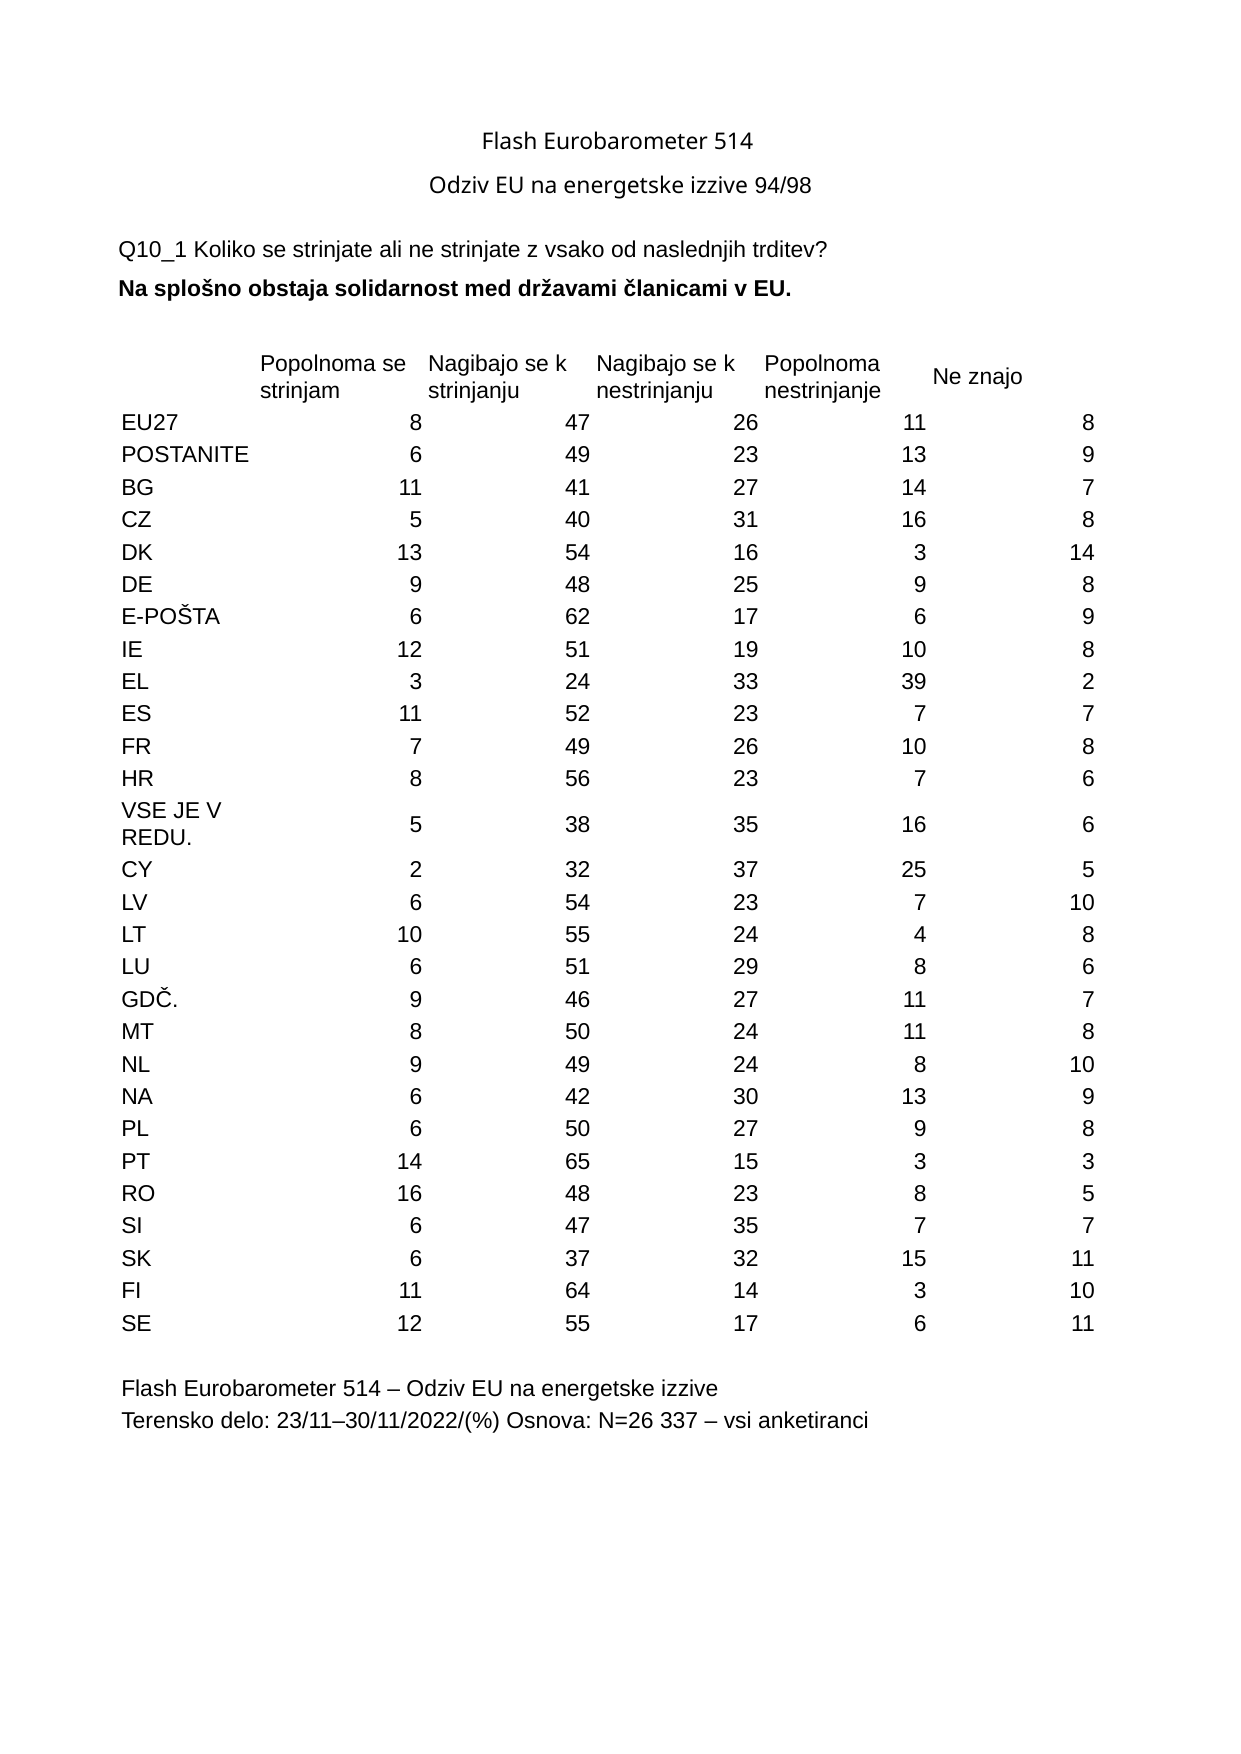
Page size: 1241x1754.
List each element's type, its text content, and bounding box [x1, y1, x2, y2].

table_cell 17 [593, 1307, 761, 1339]
table_cell 24 [593, 1048, 761, 1080]
table_cell NA [118, 1080, 257, 1112]
table_cell PT [118, 1145, 257, 1177]
table_cell 8 [929, 503, 1097, 535]
table_cell 8 [257, 1015, 425, 1047]
table_cell NL [118, 1048, 257, 1080]
table_cell 12 [257, 633, 425, 665]
table_cell [257, 1339, 425, 1371]
table_cell 6 [257, 1112, 425, 1145]
table_cell SE [118, 1307, 257, 1339]
table_cell 3 [761, 1145, 929, 1177]
table_cell 16 [761, 795, 929, 853]
table_cell [593, 1339, 761, 1371]
table_cell 25 [593, 568, 761, 600]
table_cell 11 [257, 471, 425, 503]
table_cell 23 [593, 698, 761, 730]
table_cell 9 [929, 600, 1097, 633]
table_cell 3 [929, 1145, 1097, 1177]
table_cell 50 [425, 1112, 593, 1145]
table_cell 13 [761, 438, 929, 471]
table_cell 7 [761, 762, 929, 794]
table_cell 2 [929, 665, 1097, 697]
table_cell 5 [929, 853, 1097, 886]
table_cell 23 [593, 762, 761, 794]
table_cell 65 [425, 1145, 593, 1177]
table_cell 29 [593, 950, 761, 983]
table_cell 35 [593, 1210, 761, 1242]
table_cell 14 [929, 535, 1097, 568]
table_cell 8 [929, 918, 1097, 950]
table_cell 26 [593, 406, 761, 438]
table_cell SI [118, 1210, 257, 1242]
table_cell 13 [257, 535, 425, 568]
table_cell 46 [425, 983, 593, 1015]
table_cell 50 [425, 1015, 593, 1047]
table_cell [118, 1339, 257, 1371]
table_cell 10 [761, 730, 929, 762]
table_cell 7 [257, 730, 425, 762]
table_cell Flash Eurobarometer 514 – Odziv EU na energetske izzive [118, 1371, 1097, 1404]
table_cell 8 [929, 633, 1097, 665]
table_cell 49 [425, 1048, 593, 1080]
table_cell 24 [425, 665, 593, 697]
table_cell 14 [593, 1274, 761, 1307]
table_cell VSE JE V REDU. [118, 795, 257, 853]
table_cell LU [118, 950, 257, 983]
table_cell 14 [761, 471, 929, 503]
table_cell 11 [257, 1274, 425, 1307]
table_cell 23 [593, 1177, 761, 1209]
table_cell MT [118, 1015, 257, 1047]
table_cell 23 [593, 438, 761, 471]
table_cell 7 [929, 471, 1097, 503]
table_cell 7 [761, 886, 929, 918]
table_cell 55 [425, 918, 593, 950]
table_cell 7 [929, 698, 1097, 730]
table_cell 26 [593, 730, 761, 762]
table_cell 5 [929, 1177, 1097, 1209]
table_header Nagibajo se k strinjanju [425, 347, 593, 406]
table_cell 8 [929, 1112, 1097, 1145]
table_cell 33 [593, 665, 761, 697]
table_cell E-POŠTA [118, 600, 257, 633]
table_cell 51 [425, 950, 593, 983]
table_cell 54 [425, 535, 593, 568]
table_cell 25 [761, 853, 929, 886]
table_cell 13 [761, 1080, 929, 1112]
table_cell PL [118, 1112, 257, 1145]
table_cell 9 [761, 1112, 929, 1145]
table_cell 16 [593, 535, 761, 568]
table_cell 6 [257, 886, 425, 918]
table_cell 30 [593, 1080, 761, 1112]
table_cell 8 [761, 1048, 929, 1080]
table_cell 6 [257, 600, 425, 633]
table_cell 9 [929, 438, 1097, 471]
table_cell 8 [929, 568, 1097, 600]
table_cell 37 [425, 1242, 593, 1274]
table_cell 6 [257, 438, 425, 471]
table_cell 6 [761, 600, 929, 633]
table_cell POSTANITE [118, 438, 257, 471]
table_cell 3 [761, 1274, 929, 1307]
table_cell 19 [593, 633, 761, 665]
table_cell 49 [425, 730, 593, 762]
table_header Ne znajo [929, 347, 1097, 406]
table_cell 31 [593, 503, 761, 535]
table_cell 8 [257, 762, 425, 794]
table_cell 7 [761, 1210, 929, 1242]
table_cell 8 [929, 406, 1097, 438]
table_cell 27 [593, 983, 761, 1015]
table_cell 38 [425, 795, 593, 853]
table_cell 4 [761, 918, 929, 950]
table_cell 48 [425, 568, 593, 600]
table_cell 9 [761, 568, 929, 600]
table_cell 6 [761, 1307, 929, 1339]
table_cell RO [118, 1177, 257, 1209]
table_cell 8 [929, 730, 1097, 762]
table_cell 55 [425, 1307, 593, 1339]
table_cell 6 [257, 1210, 425, 1242]
table_cell SK [118, 1242, 257, 1274]
table_cell 6 [257, 1242, 425, 1274]
table_cell 37 [593, 853, 761, 886]
table_cell 8 [761, 1177, 929, 1209]
table_header Popolnoma se strinjam [257, 347, 425, 406]
table_cell 10 [929, 1274, 1097, 1307]
table_cell 40 [425, 503, 593, 535]
table_cell 6 [257, 950, 425, 983]
table_cell BG [118, 471, 257, 503]
table_cell 47 [425, 1210, 593, 1242]
table_cell 11 [257, 698, 425, 730]
table_cell 8 [929, 1015, 1097, 1047]
table_cell 6 [929, 950, 1097, 983]
table_cell 35 [593, 795, 761, 853]
table_cell 2 [257, 853, 425, 886]
table_cell 10 [257, 918, 425, 950]
table_cell HR [118, 762, 257, 794]
table_cell 6 [257, 1080, 425, 1112]
table_cell 27 [593, 1112, 761, 1145]
table_cell 5 [257, 503, 425, 535]
table_cell 14 [257, 1145, 425, 1177]
table_cell 11 [929, 1307, 1097, 1339]
table_cell 51 [425, 633, 593, 665]
table_cell FI [118, 1274, 257, 1307]
table_cell 17 [593, 600, 761, 633]
table_cell 23 [593, 886, 761, 918]
table_cell 15 [761, 1242, 929, 1274]
table_cell DK [118, 535, 257, 568]
table_cell 52 [425, 698, 593, 730]
table_cell CY [118, 853, 257, 886]
table_cell 32 [593, 1242, 761, 1274]
table_cell EU27 [118, 406, 257, 438]
table_cell DE [118, 568, 257, 600]
table_cell 5 [257, 795, 425, 853]
table_cell 64 [425, 1274, 593, 1307]
table_cell Terensko delo: 23/11–30/11/2022/(%) Osnova: N=26 337 – vsi anketiranci [118, 1404, 1097, 1436]
table_cell 27 [593, 471, 761, 503]
table_cell 24 [593, 1015, 761, 1047]
table_cell CZ [118, 503, 257, 535]
table_cell 10 [761, 633, 929, 665]
table_cell 9 [257, 983, 425, 1015]
table_header Popolnoma nestrinjanje [761, 347, 929, 406]
table_cell GDČ. [118, 983, 257, 1015]
text Q10_1 Koliko se strinjate ali ne strinjate z vsako od naslednjih trditev? [118, 236, 1122, 262]
table_cell 6 [929, 762, 1097, 794]
table_header Nagibajo se k nestrinjanju [593, 347, 761, 406]
table_cell 9 [257, 1048, 425, 1080]
table_cell 41 [425, 471, 593, 503]
table_cell 10 [929, 1048, 1097, 1080]
table_cell 8 [257, 406, 425, 438]
table_cell 11 [929, 1242, 1097, 1274]
table_cell 16 [257, 1177, 425, 1209]
table_cell 10 [929, 886, 1097, 918]
table_cell 11 [761, 406, 929, 438]
table_cell LT [118, 918, 257, 950]
table_cell 8 [761, 950, 929, 983]
table_cell 49 [425, 438, 593, 471]
table_cell 7 [929, 1210, 1097, 1242]
table_cell IE [118, 633, 257, 665]
table_cell FR [118, 730, 257, 762]
table_cell 48 [425, 1177, 593, 1209]
table_cell [761, 1339, 929, 1371]
table_cell 24 [593, 918, 761, 950]
table_cell 56 [425, 762, 593, 794]
table_cell 54 [425, 886, 593, 918]
table_cell 7 [761, 698, 929, 730]
table_cell 39 [761, 665, 929, 697]
table_cell [929, 1339, 1097, 1371]
table_cell 16 [761, 503, 929, 535]
text Na splošno obstaja solidarnost med državami članicami v EU. [118, 275, 1122, 302]
table_cell [425, 1339, 593, 1371]
table_cell 9 [929, 1080, 1097, 1112]
table_cell 42 [425, 1080, 593, 1112]
table_cell 15 [593, 1145, 761, 1177]
table_header [118, 347, 257, 406]
table_cell 32 [425, 853, 593, 886]
table_cell 3 [761, 535, 929, 568]
table_cell 7 [929, 983, 1097, 1015]
table_cell ES [118, 698, 257, 730]
table_cell EL [118, 665, 257, 697]
table_cell 12 [257, 1307, 425, 1339]
table_cell 9 [257, 568, 425, 600]
table_cell 11 [761, 983, 929, 1015]
table_cell LV [118, 886, 257, 918]
table_cell 62 [425, 600, 593, 633]
table_cell 47 [425, 406, 593, 438]
table_cell 6 [929, 795, 1097, 853]
table_cell 11 [761, 1015, 929, 1047]
table_cell 3 [257, 665, 425, 697]
